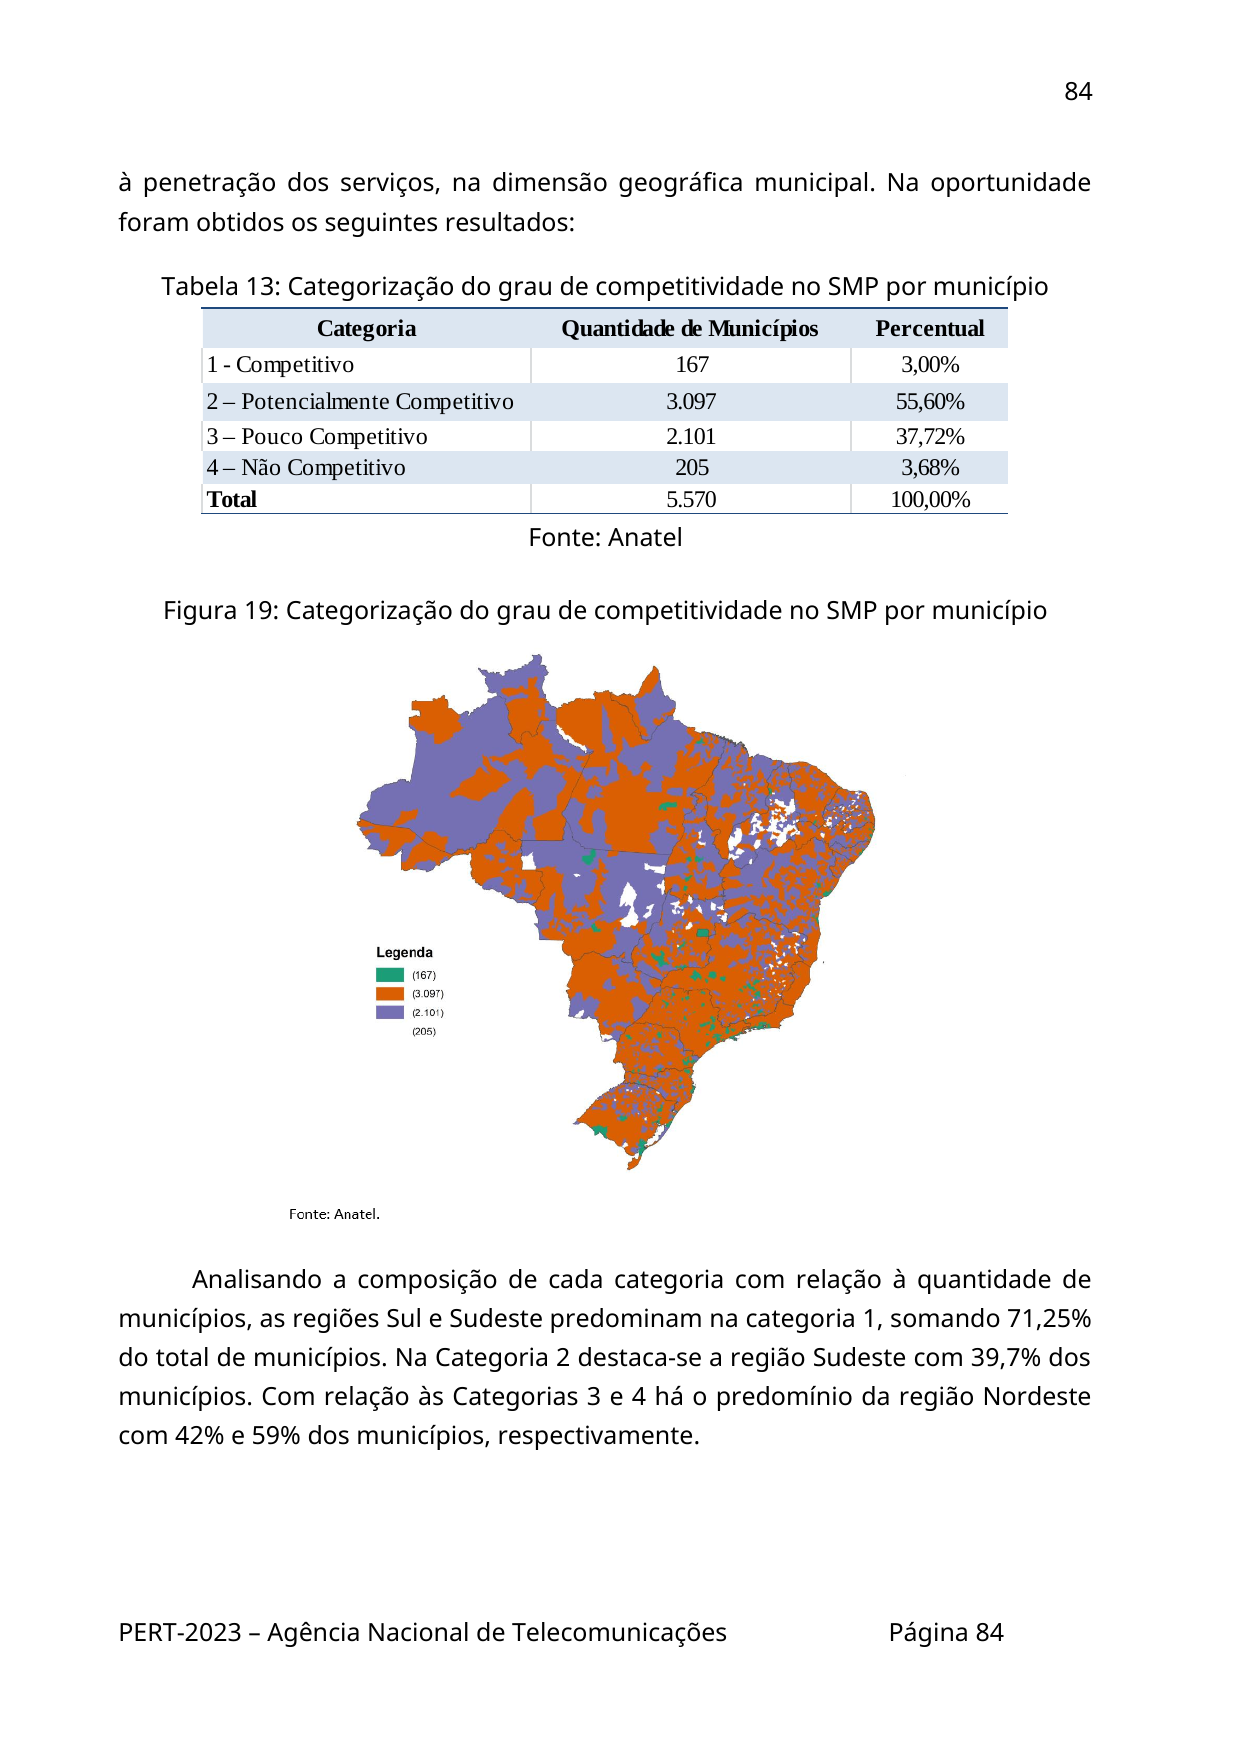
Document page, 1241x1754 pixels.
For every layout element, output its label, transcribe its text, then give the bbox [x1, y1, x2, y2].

text à penetração dos serviços, na dimensão geográfica municipal. Na oportunidade foram obtidos os seguintes resultados: [118, 165, 1093, 238]
text Analisando a composição de cada categoria com relação à quantidade de municípios, as regiões Sul e Sudeste predominam na categoria 1, somando 71,25% do total de municípios. Na Categoria 2 destaca-se a região Sudeste com 39,7% dos municípios. Com relação às Categorias 3 e 4 há o predomínio da região Nordeste com 42% e 59% dos municípios, respectivamente. [118, 1261, 1093, 1452]
subtitle Tabela 13: Categorização do grau de competitividade no SMP por município [118, 268, 1093, 302]
subtitle Figura 19: Categorização do grau de competitividade no SMP por município [118, 592, 1093, 626]
text Fonte: Anatel [118, 520, 1093, 554]
